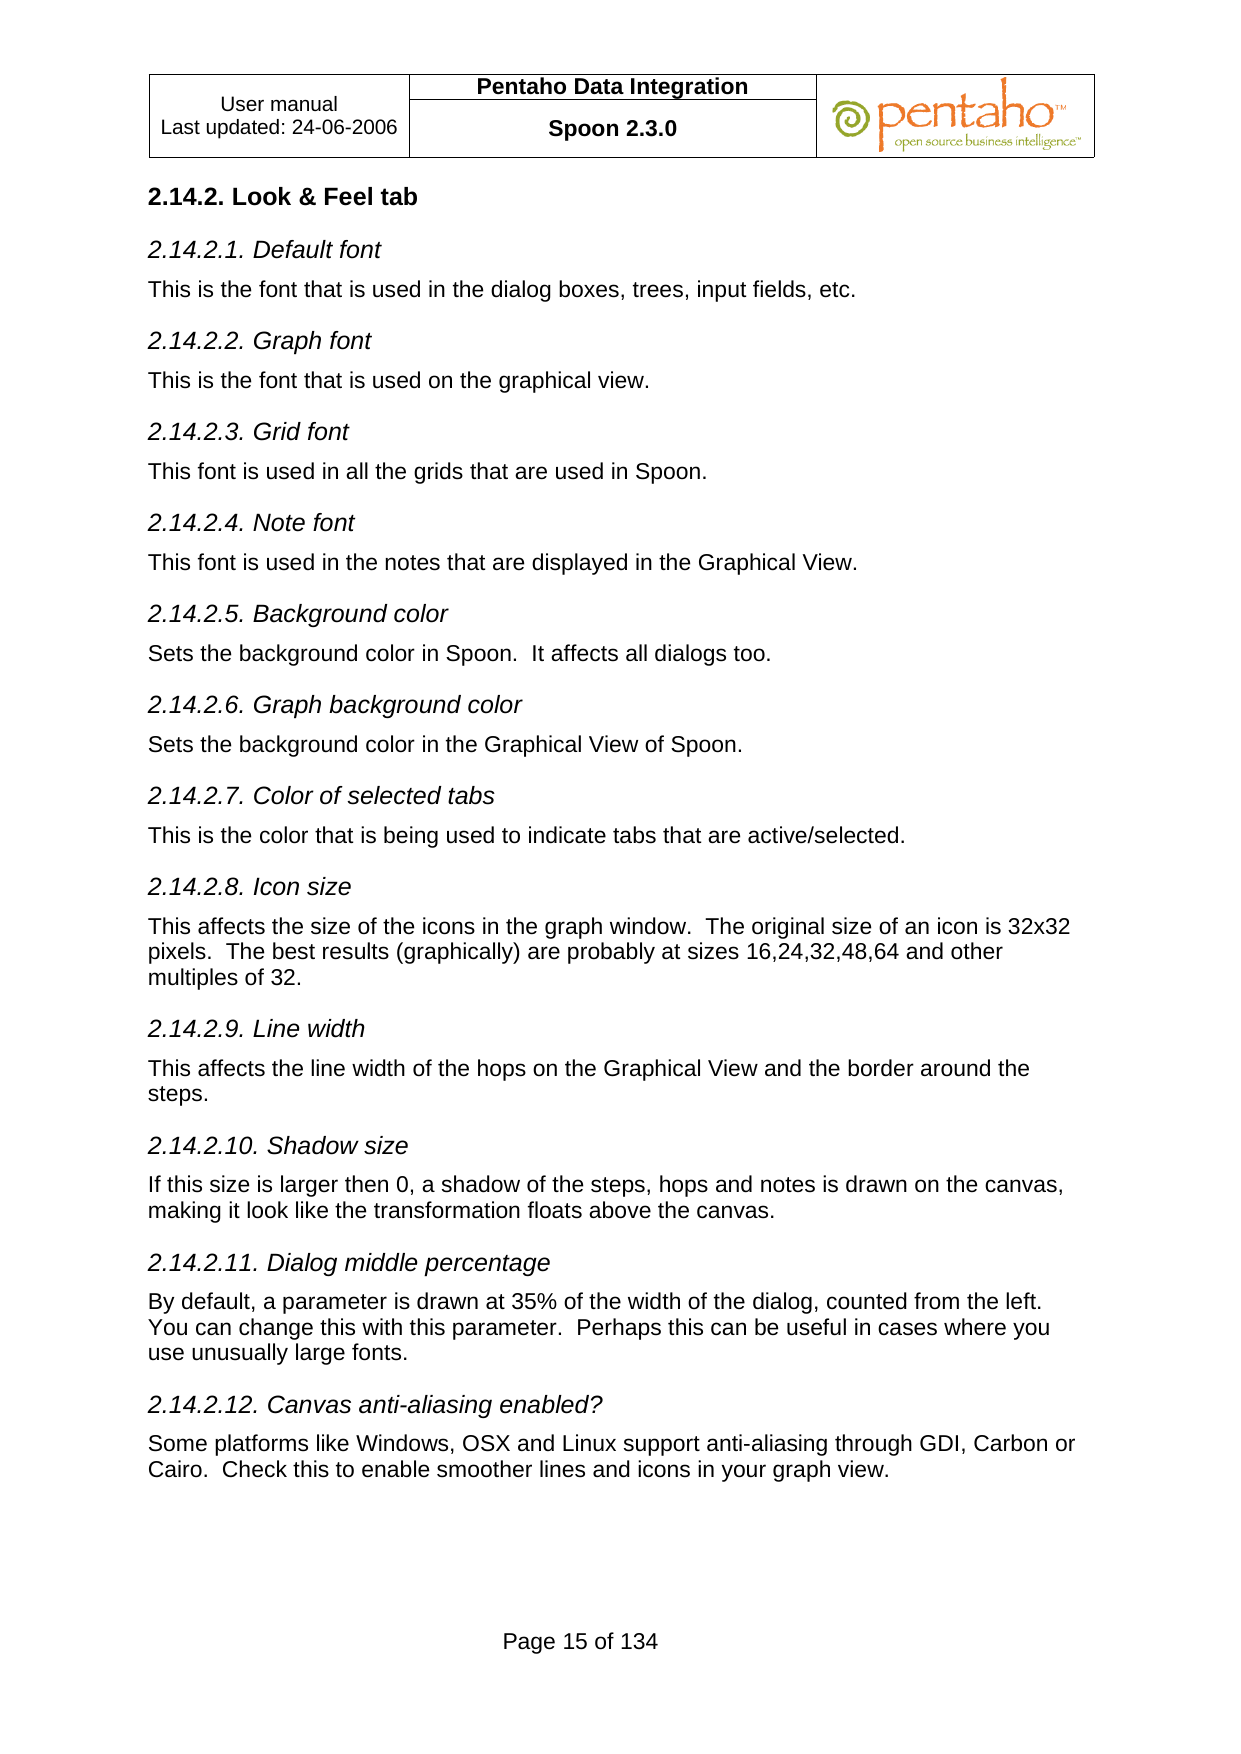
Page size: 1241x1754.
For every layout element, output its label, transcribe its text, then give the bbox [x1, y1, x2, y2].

text Sets the background color in Spoon. It affects all dialogs too. [148, 640, 1092, 666]
subtitle Dialog middle percentage [148, 1248, 1092, 1276]
subtitle Look & Feel tab [148, 183, 1092, 211]
subtitle Color of selected tabs [148, 782, 1092, 810]
subtitle Default font [148, 236, 1092, 264]
subtitle Grid font [148, 418, 1092, 446]
subtitle Note font [148, 509, 1092, 537]
text If this size is larger then 0, a shadow of the steps, hops and notes is drawn on the canvas, making it look like the transformation floats above the canvas. [148, 1172, 1092, 1223]
subtitle Icon size [148, 873, 1092, 901]
subtitle Line width [148, 1015, 1092, 1043]
text This font is used in all the grids that are used in Spoon. [148, 458, 1092, 484]
text This is the font that is used on the graphical view. [148, 367, 1092, 393]
subtitle Shadow size [148, 1132, 1092, 1160]
text This affects the line width of the hops on the Graphical View and the border around the steps. [148, 1056, 1092, 1107]
text This is the color that is being used to indicate tabs that are active/selected. [148, 822, 1092, 848]
subtitle Graph font [148, 327, 1092, 355]
text By default, a parameter is drawn at 35% of the width of the dialog, counted from the left. [148, 1289, 1092, 1314]
subtitle Canvas anti-aliasing enabled? [148, 1390, 1092, 1418]
text Some platforms like Windows, OSX and Linux support anti-aliasing through GDI, Carbon or Cairo. Check this to enable smoother lines and icons in your graph view. [148, 1431, 1092, 1482]
text This is the font that is used in the dialog boxes, trees, input fields, etc. [148, 276, 1092, 302]
text You can change this with this parameter. Perhaps this can be useful in cases where you use unusually large fonts. [148, 1314, 1092, 1365]
subtitle Graph background color [148, 691, 1092, 719]
subtitle Background color [148, 600, 1092, 628]
text This affects the size of the icons in the graph window. The original size of an icon is 32x32 pixels. The best results (graphically) are probably at sizes 16,24,32,48,64 and other multiples of 32. [148, 913, 1092, 990]
text This font is used in the notes that are displayed in the Graphical View. [148, 549, 1092, 575]
text Sets the background color in the Graphical View of Spoon. [148, 731, 1092, 757]
